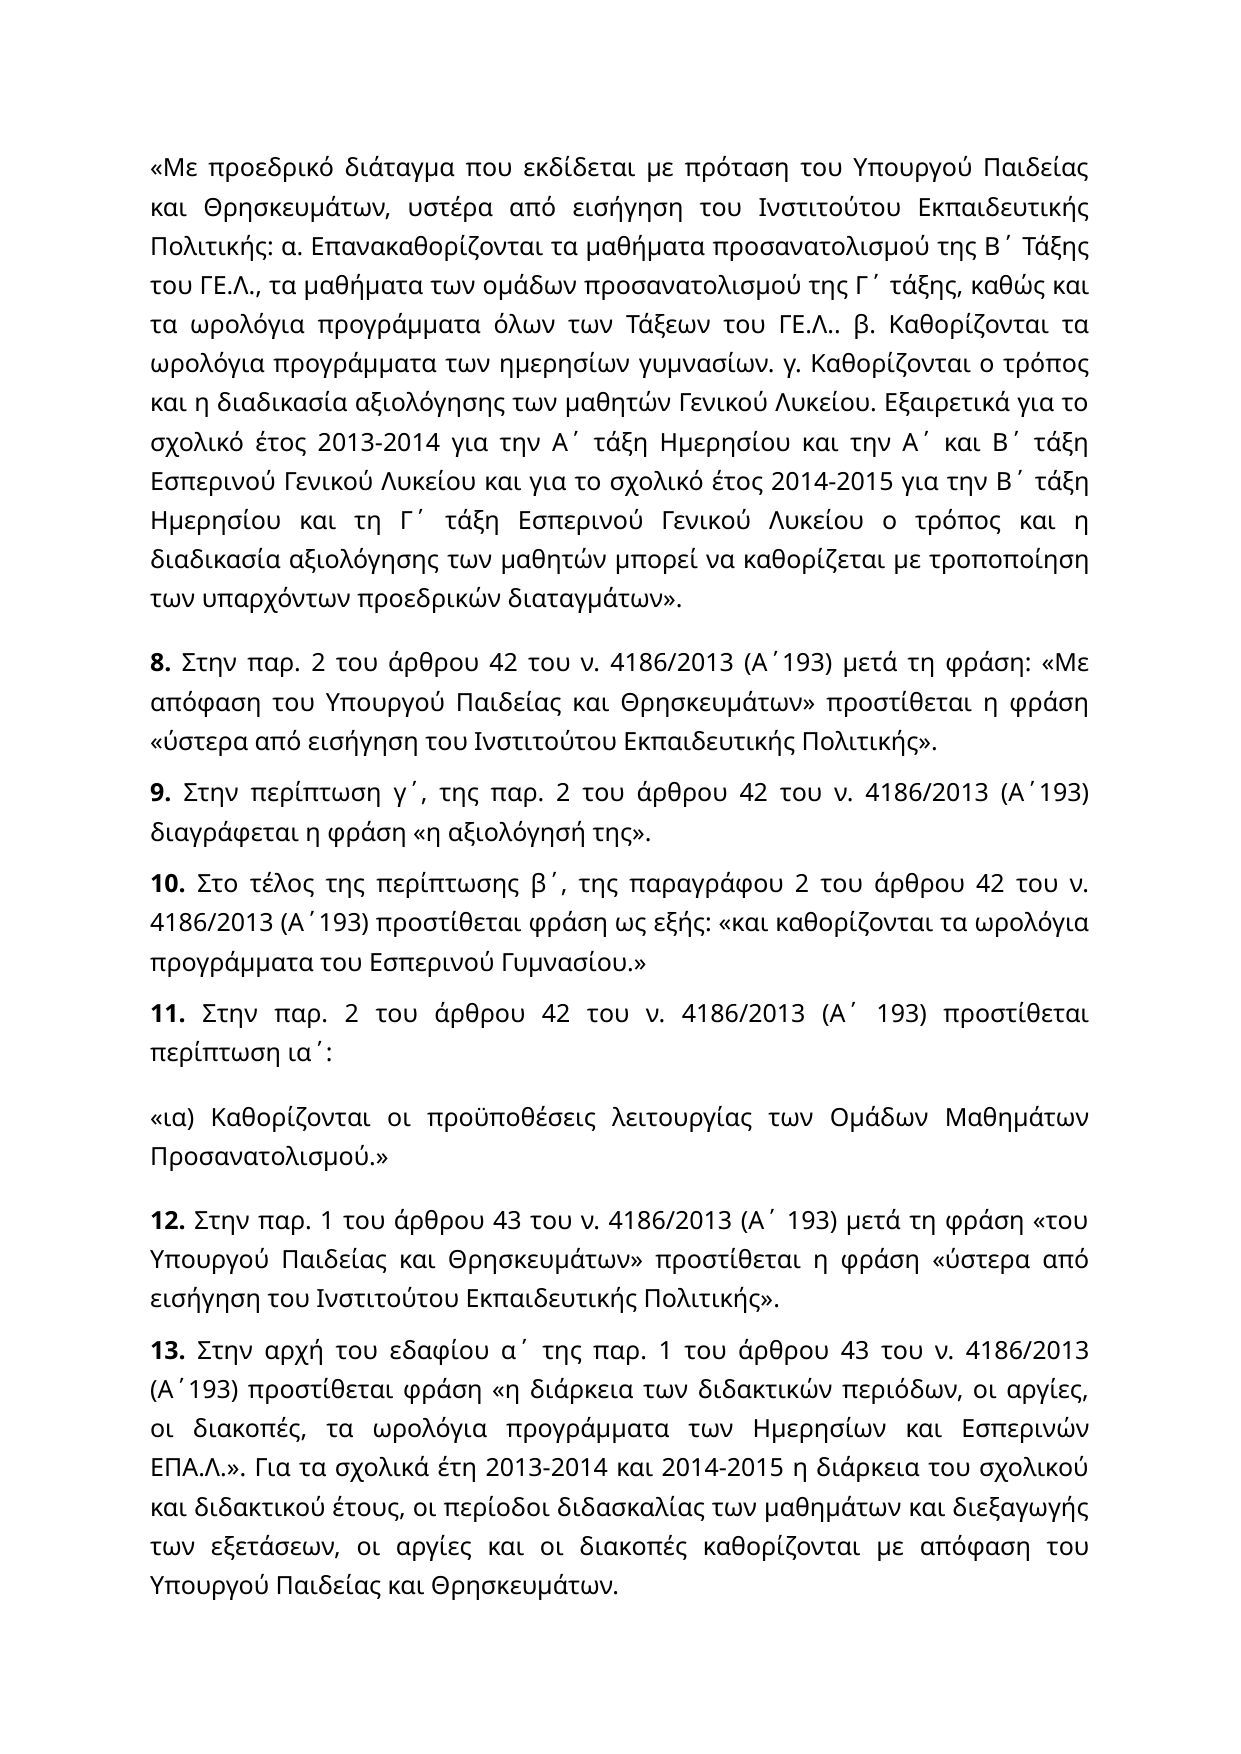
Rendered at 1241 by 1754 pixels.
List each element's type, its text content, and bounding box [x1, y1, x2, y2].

text 10. Στο τέλος της περίπτωσης β΄, της παραγράφου 2 του άρθρου 42 του ν. 4186/2013 (Α΄193) προστίθεται φράση ως εξής: «και καθορίζονται τα ωρολόγια προγράμματα του Εσπερινού Γυμνασίου.» [150, 866, 1090, 978]
text 11. Στην παρ. 2 του άρθρου 42 του ν. 4186/2013 (Α΄ 193) προστίθεται περίπτωση ια΄: [150, 996, 1090, 1069]
text «Με προεδρικό διάταγμα που εκδίδεται με πρόταση του Υπουργού Παιδείας και Θρησκευμάτων, υστέρα από εισήγηση του Ινστιτούτου Εκπαιδευτικής Πολιτικής: α. Επανακαθορίζονται τα μαθήματα προσανατολισμού της Β΄ Τάξης του ΓΕ.Λ., τα μαθήματα των ομάδων προσανατολισμού της Γ΄ τάξης, καθώς και τα ωρολόγια προγράμματα όλων των Τάξεων του ΓΕ.Λ.. β. Καθορίζονται τα ωρολόγια προγράμματα των ημερησίων γυμνασίων. γ. Καθορίζονται ο τρόπος και η διαδικασία αξιολόγησης των μαθητών Γενικού Λυκείου. Εξαιρετικά για το σχολικό έτος 2013-2014 για την Α΄ τάξη Ημερησίου και την Α΄ και Β΄ τάξη Εσπερινού Γενικού Λυκείου και για το σχολικό έτος 2014-2015 για την Β΄ τάξη Ημερησίου και τη Γ΄ τάξη Εσπερινού Γενικού Λυκείου ο τρόπος και η διαδικασία αξιολόγησης των μαθητών μπορεί να καθορίζεται με τροποποίηση των υπαρχόντων προεδρικών διαταγμάτων». [150, 150, 1090, 615]
text 9. Στην περίπτωση γ΄, της παρ. 2 του άρθρου 42 του ν. 4186/2013 (Α΄193) διαγράφεται η φράση «η αξιολόγησή της». [150, 775, 1090, 848]
text 13. Στην αρχή του εδαφίου α΄ της παρ. 1 του άρθρου 43 του ν. 4186/2013 (Α΄193) προστίθεται φράση «η διάρκεια των διδακτικών περιόδων, οι αργίες, οι διακοπές, τα ωρολόγια προγράμματα των Ημερησίων και Εσπερινών ΕΠΑ.Λ.». Για τα σχολικά έτη 2013-2014 και 2014-2015 η διάρκεια του σχολικού και διδακτικού έτους, οι περίοδοι διδασκαλίας των μαθημάτων και διεξαγωγής των εξετάσεων, οι αργίες και οι διακοπές καθορίζονται με απόφαση του Υπουργού Παιδείας και Θρησκευμάτων. [150, 1332, 1090, 1602]
text «ια) Καθορίζονται οι προϋποθέσεις λειτουργίας των Ομάδων Μαθημάτων Προσανατολισμού.» [150, 1099, 1090, 1172]
text 8. Στην παρ. 2 του άρθρου 42 του ν. 4186/2013 (Α΄193) μετά τη φράση: «Με απόφαση του Υπουργού Παιδείας και Θρησκευμάτων» προστίθεται η φράση «ύστερα από εισήγηση του Ινστιτούτου Εκπαιδευτικής Πολιτικής». [150, 645, 1090, 757]
text 12. Στην παρ. 1 του άρθρου 43 του ν. 4186/2013 (Α΄ 193) μετά τη φράση «του Υπουργού Παιδείας και Θρησκευμάτων» προστίθεται η φράση «ύστερα από εισήγηση του Ινστιτούτου Εκπαιδευτικής Πολιτικής». [150, 1202, 1090, 1315]
